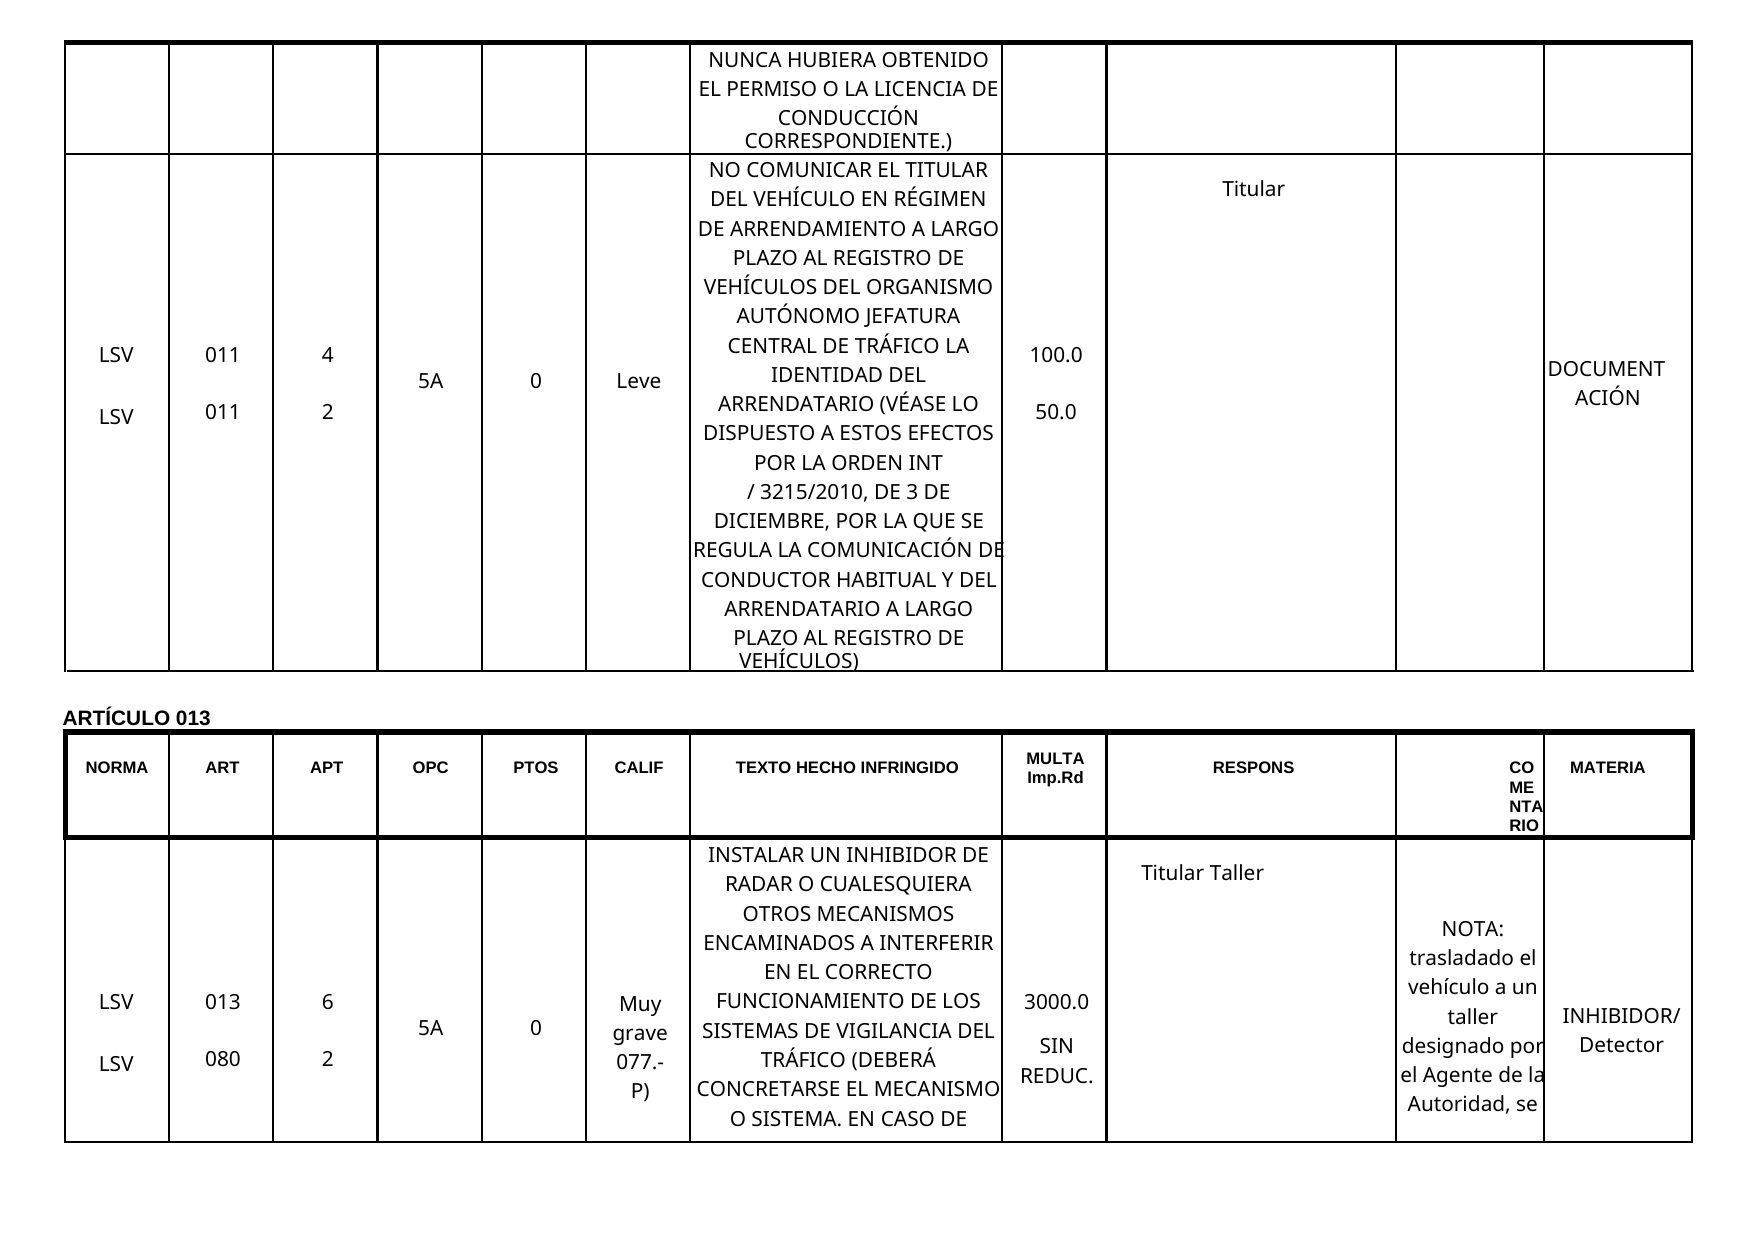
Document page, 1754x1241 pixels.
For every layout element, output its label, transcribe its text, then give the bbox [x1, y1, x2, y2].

table_cell 4 2 [274, 155, 376, 670]
table_cell 6 2 [274, 840, 376, 1141]
table_cell [1003, 45, 1105, 153]
table_cell 013 080 [170, 840, 272, 1141]
table_cell [170, 45, 272, 153]
table_cell [1108, 45, 1395, 153]
table_cell 011 011 [170, 155, 272, 670]
table_header OPC [379, 735, 481, 835]
table_header RESPONS [1108, 735, 1395, 835]
table_cell LSV LSV [66, 155, 168, 672]
table_header PTOS [483, 735, 585, 835]
table_cell [483, 45, 585, 153]
table_header NORMA [68, 735, 168, 835]
table_header COMENTARIO [1397, 735, 1543, 835]
table_cell Leve [587, 155, 689, 670]
table_cell INHIBIDOR/ Detector [1545, 840, 1691, 1141]
table_cell [587, 45, 689, 153]
text ARTÍCULO 013 [62, 705, 1704, 729]
table_cell NOTA: trasladado el vehículo a un taller designado por el Agente de la Autoridad, se [1397, 840, 1543, 1141]
table_cell INSTALAR UN INHIBIDOR DE RADAR O CUALESQUIERA OTROS MECANISMOS ENCAMINADOS A INTERFERIR EN EL CORRECTO FUNCIONAMIENTO DE LOS SISTEMAS DE VIGILANCIA DEL TRÁFICO (DEBERÁ CONCRETARSE EL MECANISMO O SISTEMA. EN CASO DE [691, 840, 1001, 1141]
table_cell NO COMUNICAR EL TITULAR DEL VEHÍCULO EN RÉGIMEN DE ARRENDAMIENTO A LARGO PLAZO AL REGISTRO DE VEHÍCULOS DEL ORGANISMO AUTÓNOMO JEFATURA CENTRAL DE TRÁFICO LA IDENTIDAD DEL ARRENDATARIO (VÉASE LO DISPUESTO A ESTOS EFECTOS POR LA ORDEN INT / 3215/2010, DE 3 DE DICIEMBRE, POR LA QUE SE REGULA LA COMUNICACIÓN DE CONDUCTOR HABITUAL Y DEL ARRENDATARIO A LARGO PLAZO AL REGISTRO DE VEHÍCULOS) [691, 155, 1001, 670]
table_cell 0 [483, 840, 585, 1141]
table_cell Titular [1108, 155, 1395, 670]
table_cell 100.0 50.0 [1003, 155, 1105, 670]
table_cell [1397, 155, 1543, 670]
table_cell [274, 45, 376, 153]
table_cell [1397, 45, 1543, 153]
table_header CALIF [587, 735, 689, 835]
table_header MULTA Imp.Rd [1003, 735, 1105, 835]
table_cell 5A [379, 840, 481, 1141]
table_cell LSV LSV [66, 840, 168, 1141]
table_cell Muy grave 077.- P) [587, 840, 689, 1141]
table_cell 0 [483, 155, 585, 670]
table_cell [379, 45, 481, 153]
table_header TEXTO HECHO INFRINGIDO [691, 735, 1001, 835]
table_header MATERIA [1545, 735, 1690, 835]
table_cell [66, 45, 168, 153]
table_cell DOCUMENT ACIÓN [1545, 155, 1691, 670]
table_header APT [274, 735, 376, 835]
table_cell 5A [379, 155, 481, 670]
table_cell 3000.0 SIN REDUC. [1003, 840, 1105, 1141]
table_cell Titular Taller [1108, 840, 1395, 1141]
table_cell NUNCA HUBIERA OBTENIDO EL PERMISO O LA LICENCIA DE CONDUCCIÓN CORRESPONDIENTE.) [691, 45, 1001, 153]
table_header ART [170, 735, 272, 835]
table_cell [1545, 45, 1691, 153]
